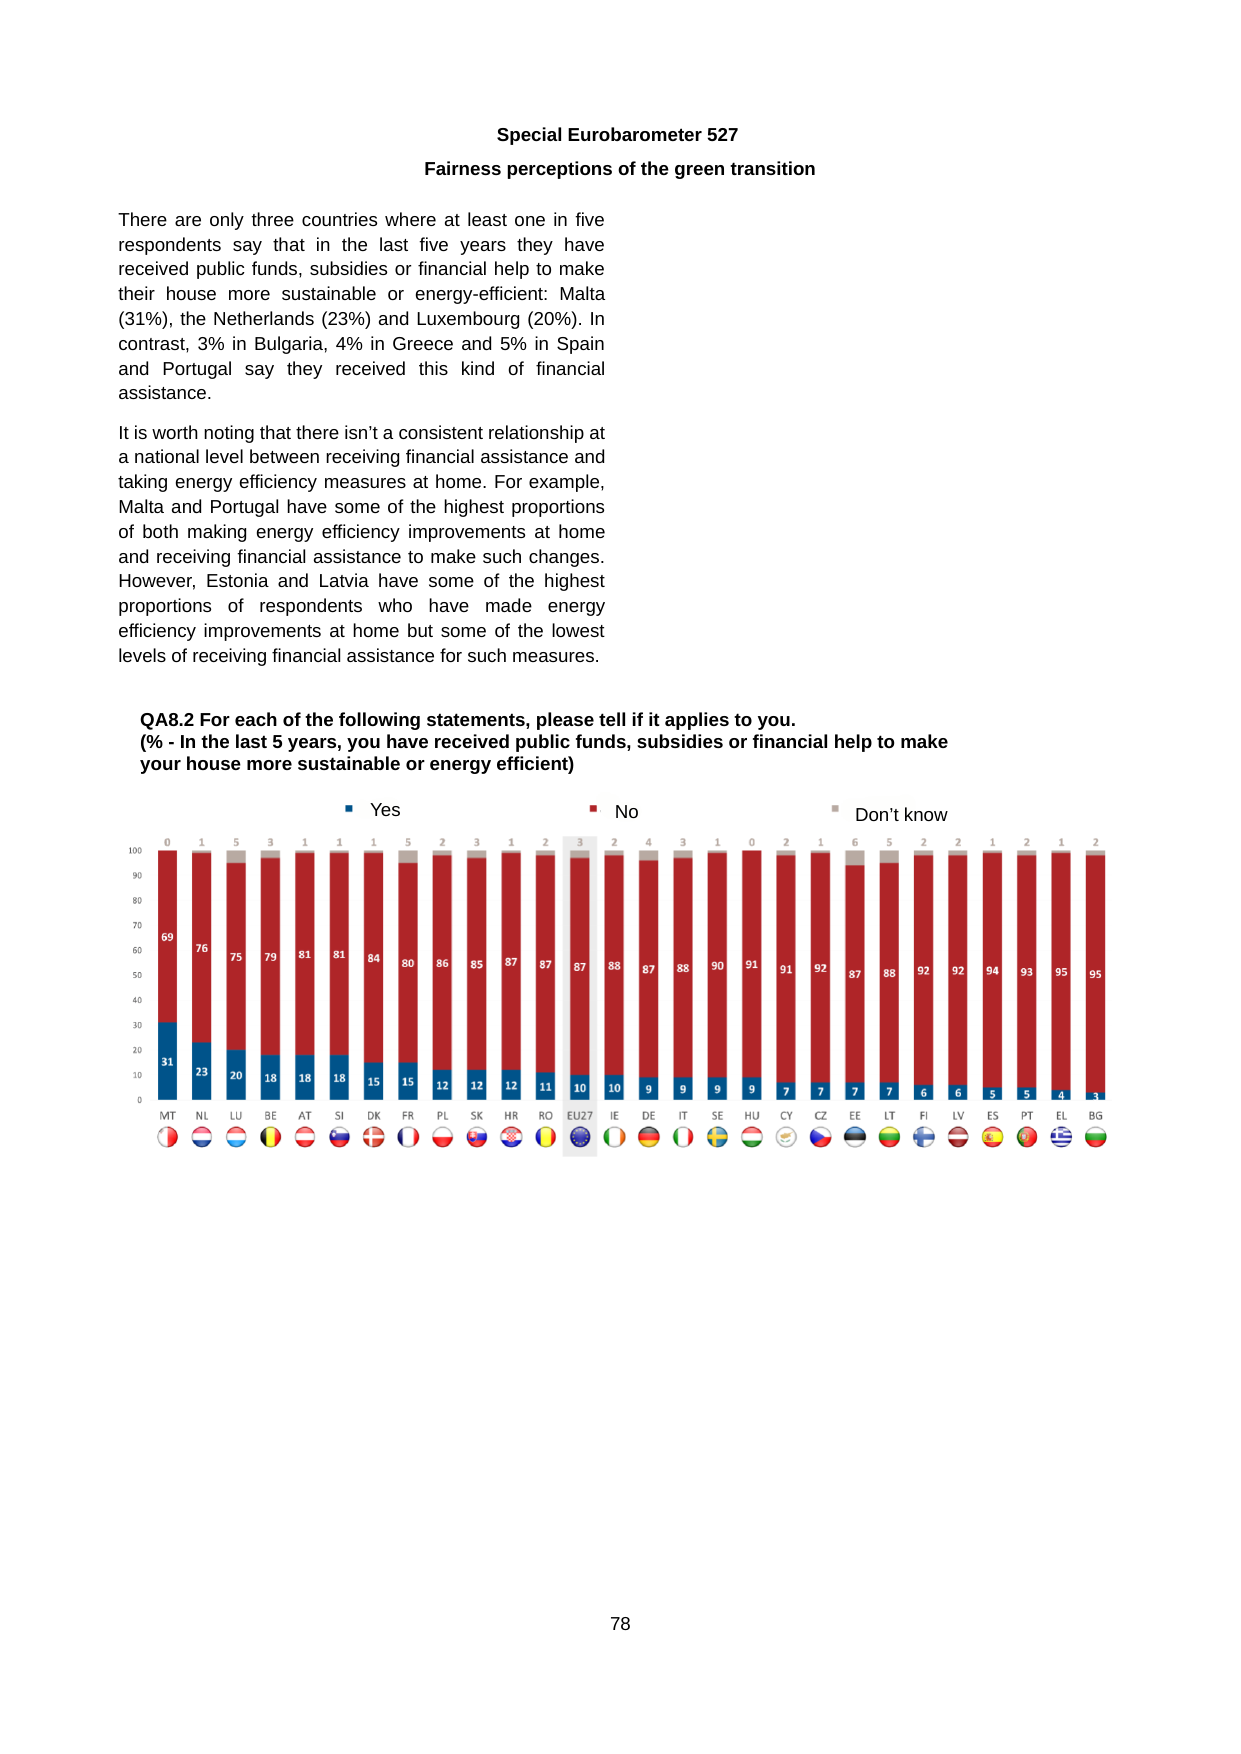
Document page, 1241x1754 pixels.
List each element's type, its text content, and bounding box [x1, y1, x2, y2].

picture [118, 792, 1112, 1164]
text It is worth noting that there isn’t a consistent relationship at a national level between receiving financial assistance and taking energy efficiency measures at home. For example, Malta and Portugal have some of the highest proportions of both making energy efficiency improvements at home and receiving financial assistance to make such changes. However, Estonia and Latvia have some of the highest proportions of respondents who have made energy efficiency improvements at home but some of the lowest levels of receiving financial assistance for such measures. [118, 421, 605, 666]
text There are only three countries where at least one in five respondents say that in the last five years they have received public funds, subsidies or financial help to make their house more sustainable or energy-efficient: Malta (31%), the Netherlands (23%) and Luxembourg (20%). In contrast, 3% in Bulgaria, 4% in Greece and 5% in Spain and Portugal say they received this kind of financial assistance. [118, 208, 605, 404]
